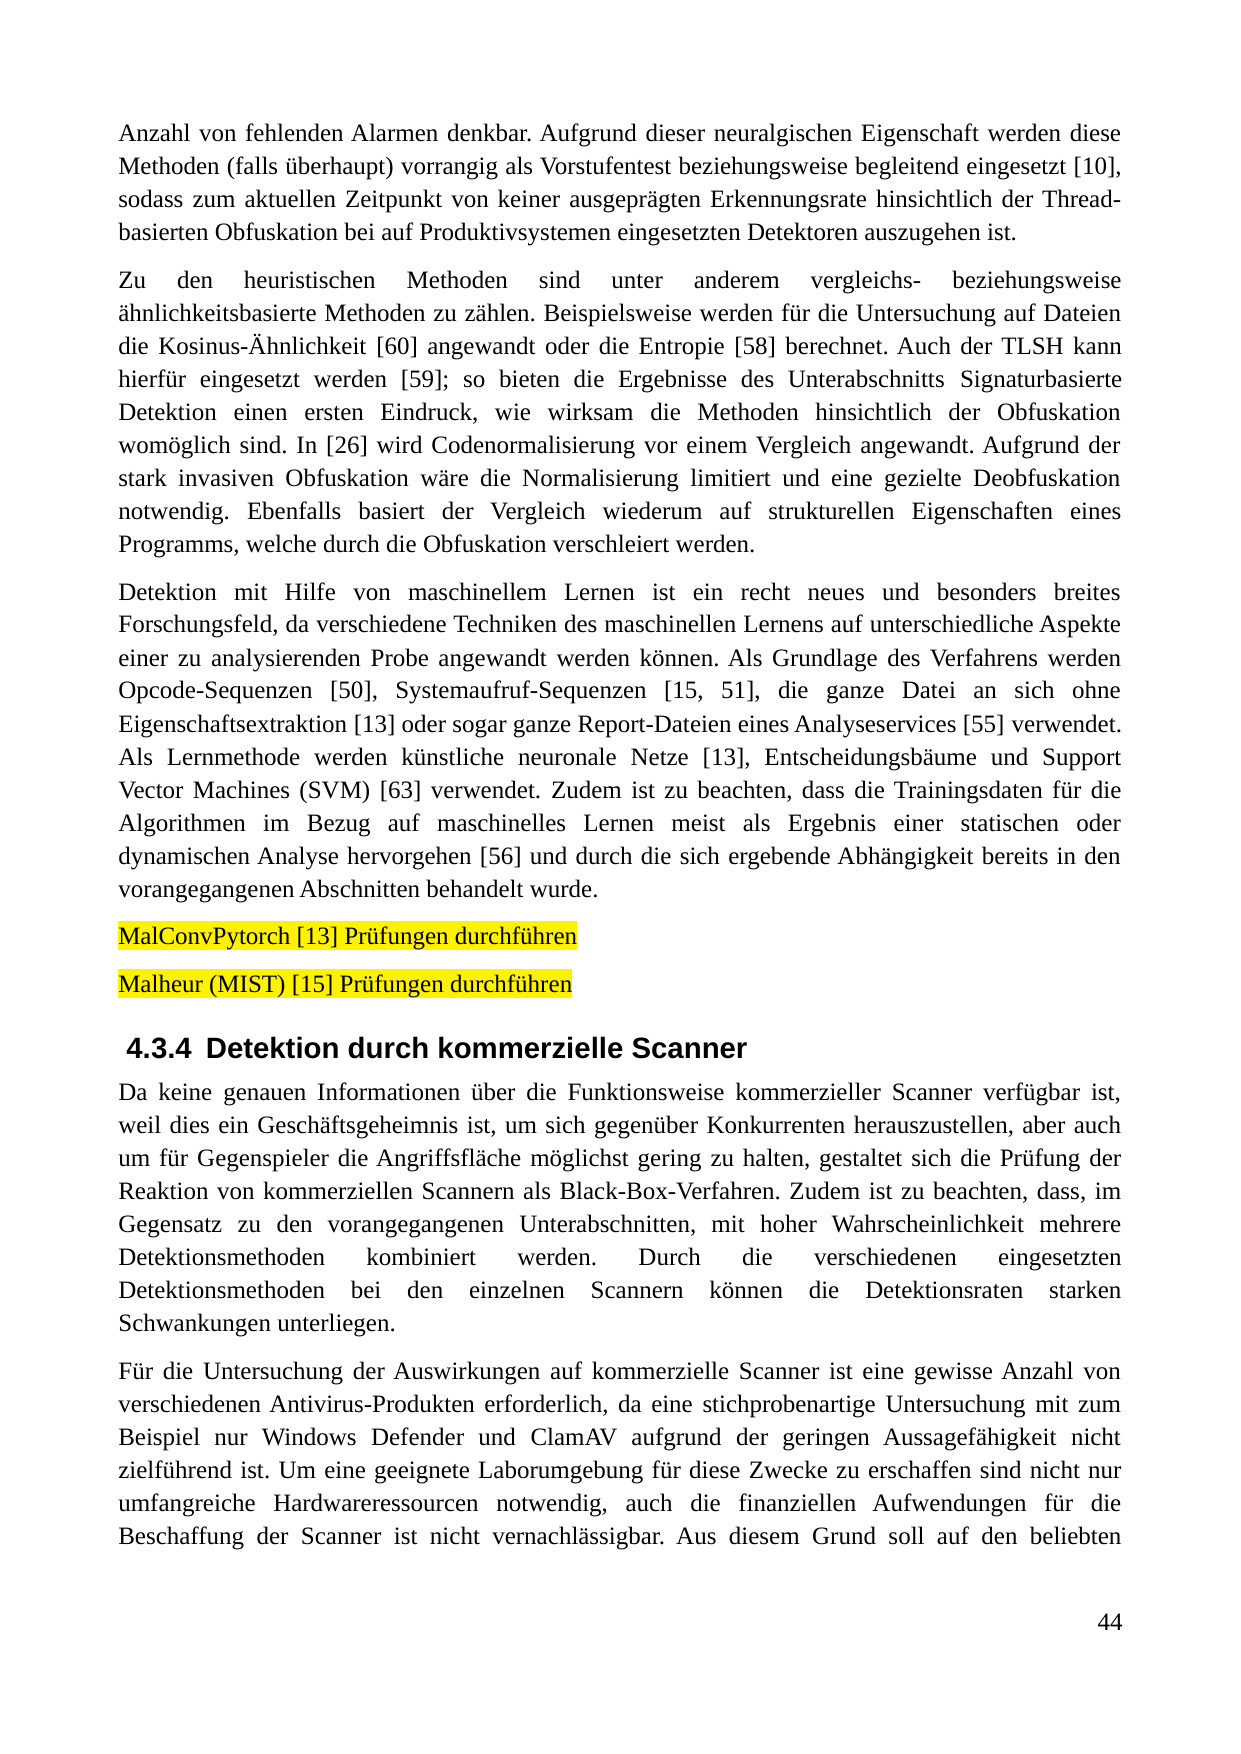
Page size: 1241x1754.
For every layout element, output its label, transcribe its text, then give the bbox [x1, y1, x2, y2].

text MalConvPytorch [13] Prüfungen durchführen [118, 921, 1122, 950]
text Da keine genauen Informationen über die Funktionsweise kommerzieller Scanner verfügbar ist, weil dies ein Geschäftsgeheimnis ist, um sich gegenüber Konkurrenten herauszustellen, aber auch um für Gegenspieler die Angriffsfläche möglichst gering zu halten, gestaltet sich die Prüfung der Reaktion von kommerziellen Scannern als Black-Box-Verfahren. Zudem ist zu beachten, dass, im Gegensatz zu den vorangegangenen Unterabschnitten, mit hoher Wahrscheinlichkeit mehrere Detektionsmethoden kombiniert werden. Durch die verschiedenen eingesetzten Detektionsmethoden bei den einzelnen Scannern können die Detektionsraten starken Schwankungen unterliegen. [118, 1077, 1122, 1337]
subtitle Detektion durch kommerzielle Scanner [118, 1031, 1122, 1065]
text Anzahl von fehlenden Alarmen denkbar. Aufgrund dieser neuralgischen Eigenschaft werden diese Methoden (falls überhaupt) vorrangig als Vorstufentest beziehungsweise begleitend eingesetzt [10], sodass zum aktuellen Zeitpunkt von keiner ausgeprägten Erkennungsrate hinsichtlich der Thread-basierten Obfuskation bei auf Produktivsystemen eingesetzten Detektoren auszugehen ist. [118, 118, 1122, 246]
text Malheur (MIST) [15] Prüfungen durchführen [118, 969, 1122, 998]
text Zu den heuristischen Methoden sind unter anderem vergleichs- beziehungsweise ähnlichkeitsbasierte Methoden zu zählen. Beispielsweise werden für die Untersuchung auf Dateien die Kosinus-Ähnlichkeit [60] angewandt oder die Entropie [58] berechnet. Auch der TLSH kann hierfür eingesetzt werden [59]; so bieten die Ergebnisse des Unterabschnitts Signaturbasierte Detektion einen ersten Eindruck, wie wirksam die Methoden hinsichtlich der Obfuskation womöglich sind. In [26] wird Codenormalisierung vor einem Vergleich angewandt. Aufgrund der stark invasiven Obfuskation wäre die Normalisierung limitiert und eine gezielte Deobfuskation notwendig. Ebenfalls basiert der Vergleich wiederum auf strukturellen Eigenschaften eines Programms, welche durch die Obfuskation verschleiert werden. [118, 265, 1122, 558]
text Für die Untersuchung der Auswirkungen auf kommerzielle Scanner ist eine gewisse Anzahl von verschiedenen Antivirus-Produkten erforderlich, da eine stichprobenartige Untersuchung mit zum Beispiel nur Windows Defender und ClamAV aufgrund der geringen Aussagefähigkeit nicht zielführend ist. Um eine geeignete Laborumgebung für diese Zwecke zu erschaffen sind nicht nur umfangreiche Hardwareressourcen notwendig, auch die finanziellen Aufwendungen für die Beschaffung der Scanner ist nicht vernachlässigbar. Aus diesem Grund soll auf den beliebten [118, 1356, 1122, 1550]
text Detektion mit Hilfe von maschinellem Lernen ist ein recht neues und besonders breites Forschungsfeld, da verschiedene Techniken des maschinellen Lernens auf unterschiedliche Aspekte einer zu analysierenden Probe angewandt werden können. Als Grundlage des Verfahrens werden Opcode-Sequenzen [50], Systemaufruf-Sequenzen [15, 51], die ganze Datei an sich ohne Eigenschaftsextraktion [13] oder sogar ganze Report-Dateien eines Analyseservices [55] verwendet. Als Lernmethode werden künstliche neuronale Netze [13], Entscheidungsbäume und Support Vector Machines (SVM) [63] verwendet. Zudem ist zu beachten, dass die Trainingsdaten für die Algorithmen im Bezug auf maschinelles Lernen meist als Ergebnis einer statischen oder dynamischen Analyse hervorgehen [56] und durch die sich ergebende Abhängigkeit bereits in den vorangegangenen Abschnitten behandelt wurde. [118, 577, 1122, 902]
